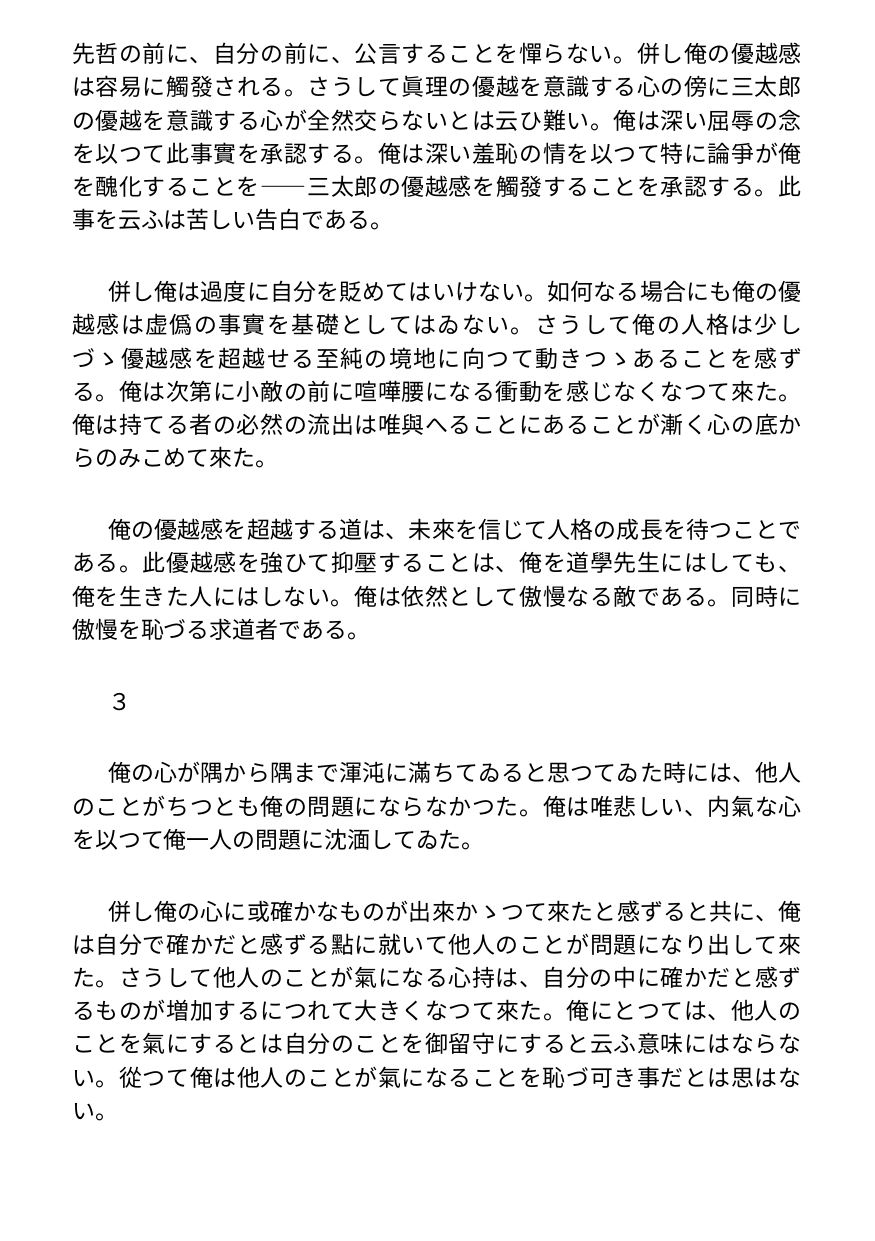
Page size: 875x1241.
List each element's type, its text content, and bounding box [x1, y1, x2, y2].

text 俺の優越感を超越する道は、未來を信じて人格の成長を待つことである。此優越感を強ひて抑壓することは、俺を道學先生にはしても、俺を生きた人にはしない。俺は依然として傲慢なる敵である。同時に傲慢を恥づる求道者である。 [72, 512, 802, 645]
text 俺の心が隅から隅まで渾沌に滿ちてゐると思つてゐた時には、他人のことがちつとも俺の問題にならなかつた。俺は唯悲しい、内氣な心を以つて俺一人の問題に沈湎してゐた。 [72, 755, 802, 855]
text ３ [72, 683, 802, 717]
text 先哲の前に、自分の前に、公言することを憚らない。併し俺の優越感は容易に觸發される。さうして眞理の優越を意識する心の傍に三太郎の優越を意識する心が全然交らないとは云ひ難い。俺は深い屈辱の念を以つて此事實を承認する。俺は深い羞恥の情を以つて特に論爭が俺を醜化することを――三太郎の優越感を觸發することを承認する。此事を云ふは苦しい告白である。 [72, 36, 802, 235]
text 併し俺は過度に自分を貶めてはいけない。如何なる場合にも俺の優越感は虚僞の事實を基礎としてはゐない。さうして俺の人格は少しづゝ優越感を超越せる至純の境地に向つて動きつゝあることを感ずる。俺は次第に小敵の前に喧嘩腰になる衝動を感じなくなつて來た。俺は持てる者の必然の流出は唯與へることにあることが漸く心の底からのみこめて來た。 [72, 274, 802, 473]
text 併し俺の心に或確かなものが出來かゝつて來たと感ずると共に、俺は自分で確かだと感ずる點に就いて他人のことが問題になり出して來た。さうして他人のことが氣になる心持は、自分の中に確かだと感ずるものが増加するにつれて大きくなつて來た。俺にとつては、他人のことを氣にするとは自分のことを御留守にすると云ふ意味にはならない。從つて俺は他人のことが氣になることを恥づ可き事だとは思はない。 [72, 893, 802, 1126]
